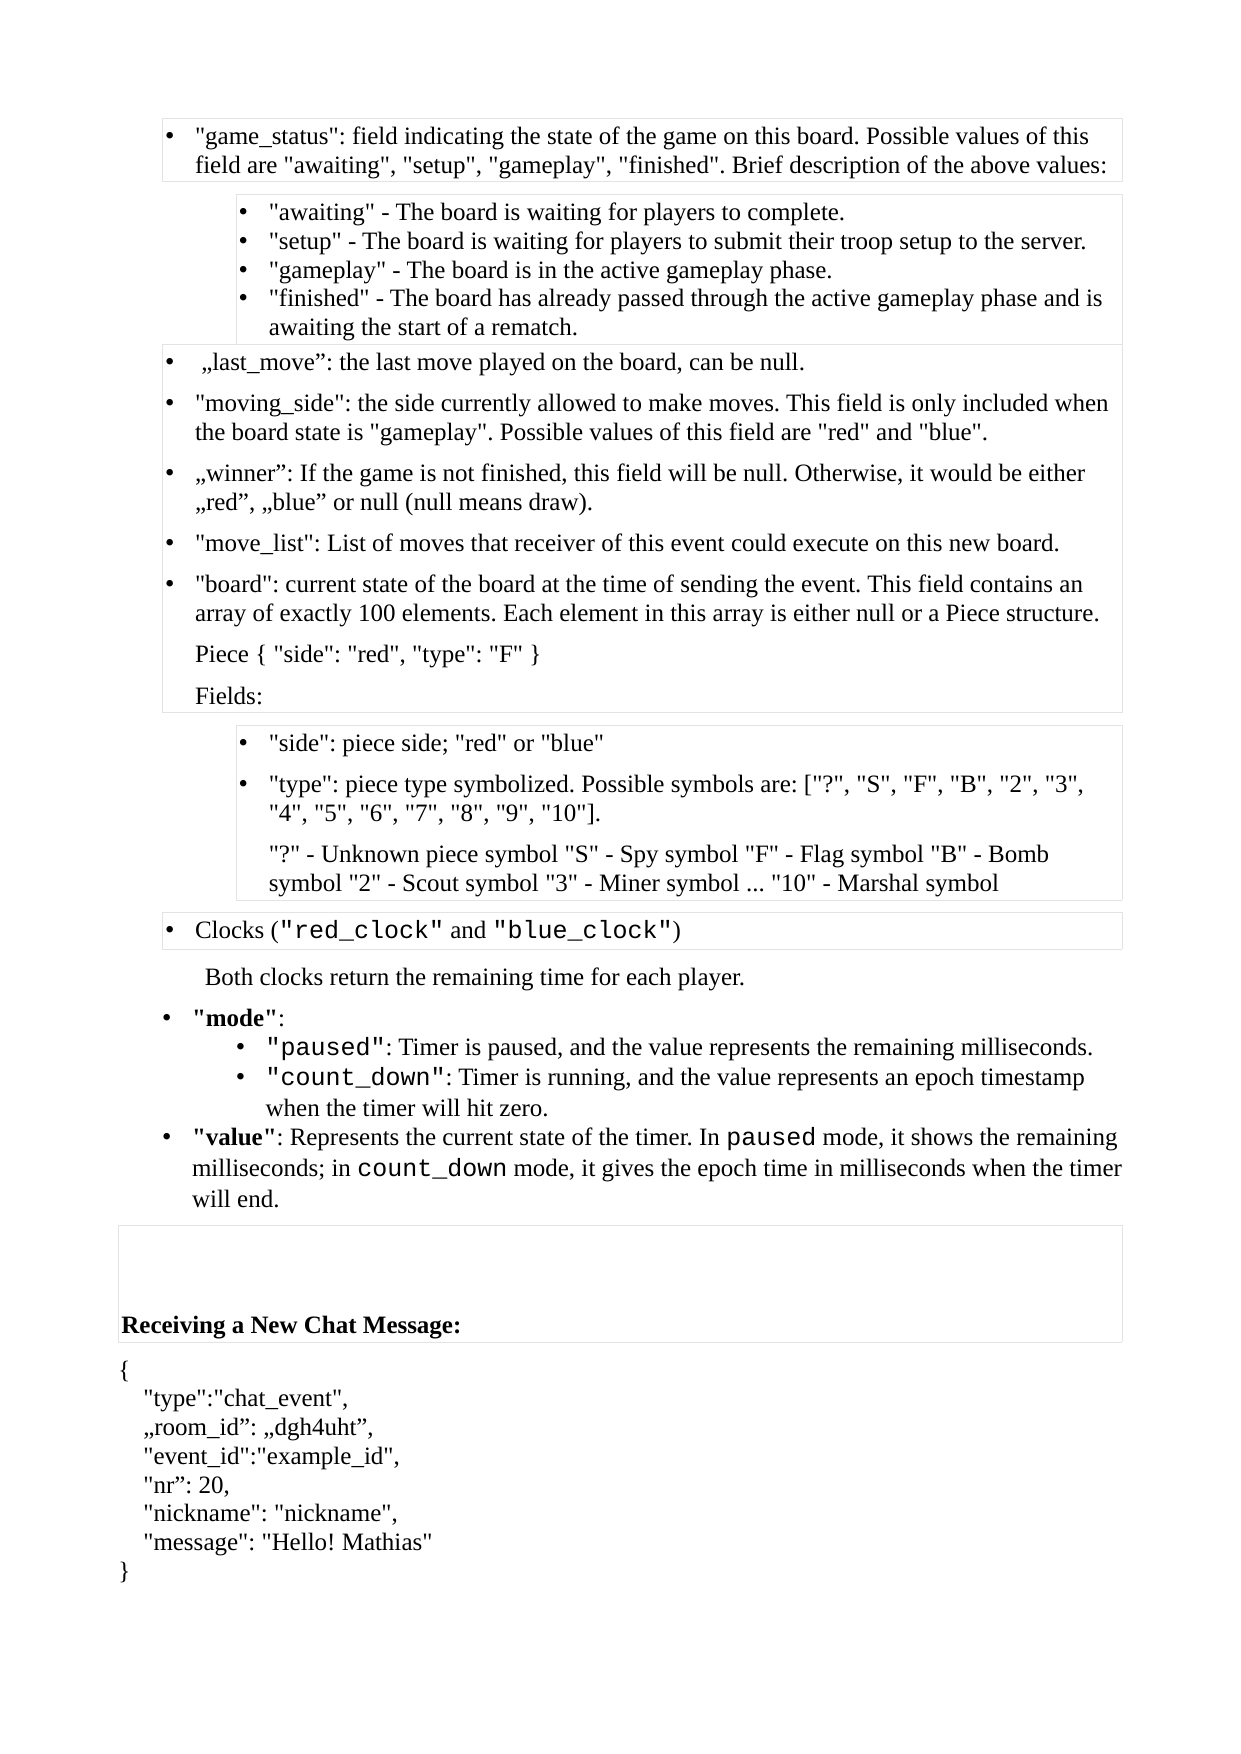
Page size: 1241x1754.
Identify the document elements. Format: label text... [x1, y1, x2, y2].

list Clocks ("red_clock" and "blue_clock") [163, 913, 1122, 949]
list „last_move”: the last move played on the board, can be null. [163, 345, 1122, 376]
list Piece { "side": "red", "type": "F" } [163, 636, 1122, 668]
list "type": piece type symbolized. Possible symbols are: ["?", "S", "F", "B", "2", "3", "4", "5", "6", "7", "8", "9", "10"]. [237, 766, 1122, 827]
list "gameplay" - The board is in the active gameplay phase. [237, 252, 1122, 280]
list "board": current state of the board at the time of sending the event. This field contains an array of exactly 100 elements. Each element in this array is either null or a Piece structure. [163, 566, 1122, 627]
text "nr”: 20, [118, 1470, 1122, 1498]
list "setup" - The board is waiting for players to submit their troop setup to the server. [237, 223, 1122, 252]
list "awaiting" - The board is waiting for players to complete. [237, 195, 1122, 223]
list "move_list": List of moves that receiver of this event could execute on this new board. [163, 525, 1122, 557]
text "type":"chat_event", [118, 1383, 1122, 1412]
text "nickname": "nickname", [118, 1498, 1122, 1527]
text Both clocks return the remaining time for each player. [118, 962, 1122, 990]
text "message": "Hello! Mathias" [118, 1527, 1122, 1556]
list "moving_side": the side currently allowed to make moves. This field is only included when the board state is "gameplay". Possible values of this field are "red" and "blue". [163, 385, 1122, 446]
list "paused": Timer is paused, and the value represents the remaining milliseconds. [236, 1032, 1122, 1062]
list "game_status": field indicating the state of the game on this board. Possible values of this field are "awaiting", "setup", "gameplay", "finished". Brief description of the above values: [163, 119, 1122, 181]
list "?" - Unknown piece symbol "S" - Spy symbol "F" - Flag symbol "B" - Bomb symbol "2" - Scout symbol "3" - Miner symbol ... "10" - Marshal symbol [237, 836, 1122, 900]
list "side": piece side; "red" or "blue" [237, 726, 1122, 757]
list "value": Represents the current state of the timer. In paused mode, it shows the remaining milliseconds; in count_down mode, it gives the epoch time in milliseconds when the timer will end. [162, 1122, 1122, 1212]
text Receiving a New Chat Message: [119, 1307, 1122, 1342]
list "count_down": Timer is running, and the value represents an epoch timestamp when the timer will hit zero. [236, 1062, 1122, 1122]
text „room_id”: „dgh4uht”, [118, 1412, 1122, 1441]
list Fields: [163, 678, 1122, 712]
list „winner”: If the game is not finished, this field will be null. Otherwise, it would be either „red”, „blue” or null (null means draw). [163, 455, 1122, 516]
text { [118, 1355, 1122, 1383]
list "mode": [162, 1003, 1122, 1032]
text "event_id":"example_id", [118, 1441, 1122, 1470]
list "finished" - The board has already passed through the active gameplay phase and is awaiting the start of a rematch. [237, 280, 1122, 344]
text } [118, 1556, 1122, 1585]
